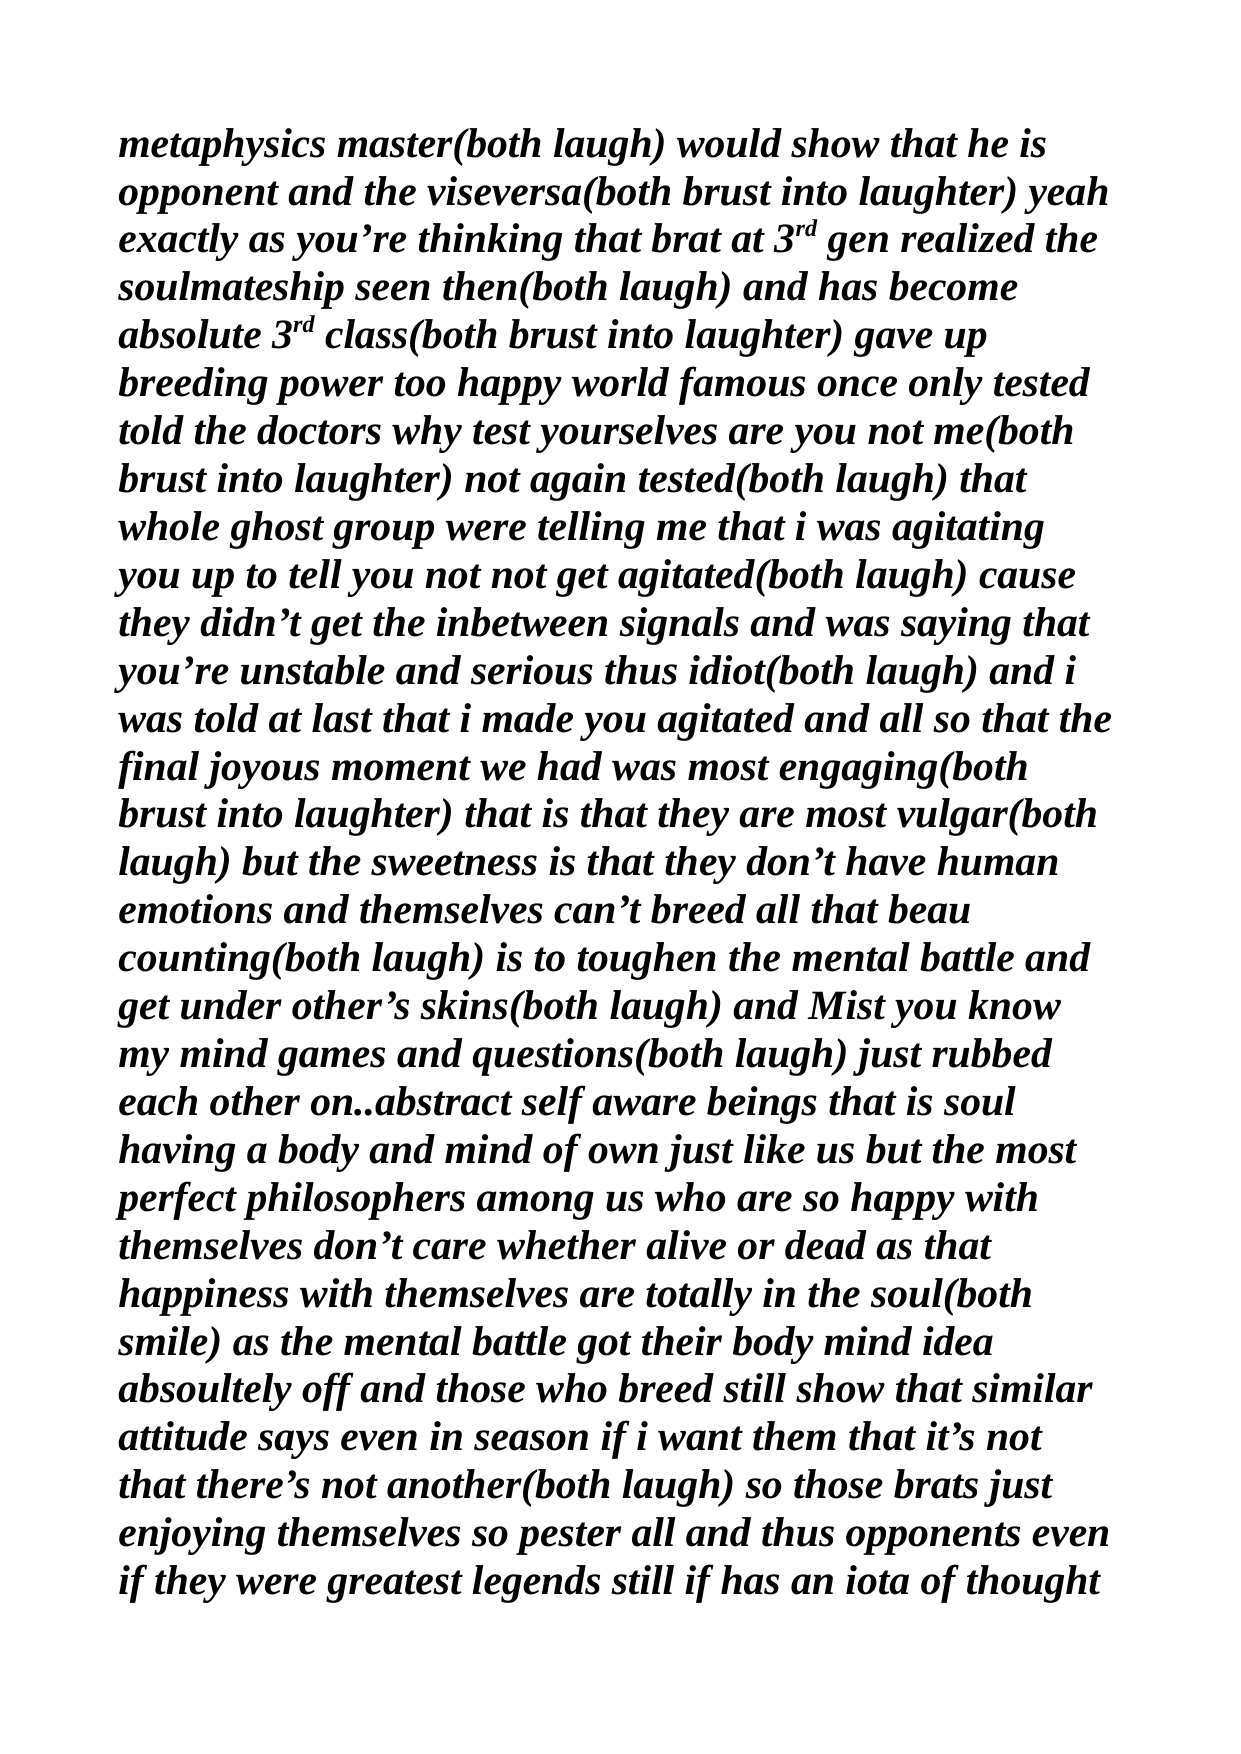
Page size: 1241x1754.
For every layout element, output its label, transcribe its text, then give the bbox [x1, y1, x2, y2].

text metaphysics master(both laugh) would show that he is opponent and the viseversa(both brust into laughter) yeah exactly as you’re thinking that brat at 3rd gen realized the soulmateship seen then(both laugh) and has become absolute 3rd class(both brust into laughter) gave up breeding power too happy world famous once only tested told the doctors why test yourselves are you not me(both brust into laughter) not again tested(both laugh) that whole ghost group were telling me that i was agitating you up to tell you not not get agitated(both laugh) cause they didn’t get the inbetween signals and was saying that you’re unstable and serious thus idiot(both laugh) and i was told at last that i made you agitated and all so that the final joyous moment we had was most engaging(both brust into laughter) that is that they are most vulgar(both laugh) but the sweetness is that they don’t have human emotions and themselves can’t breed all that beau counting(both laugh) is to toughen the mental battle and get under other’s skins(both laugh) and Mist you know my mind games and questions(both laugh) just rubbed each other on..abstract self aware beings that is soul having a body and mind of own just like us but the most perfect philosophers among us who are so happy with themselves don’t care whether alive or dead as that happiness with themselves are totally in the soul(both smile) as the mental battle got their body mind idea absoultely off and those who breed still show that similar attitude says even in season if i want them that it’s not that there’s not another(both laugh) so those brats just enjoying themselves so pester all and thus opponents even if they were greatest legends still if has an iota of thought [118, 118, 1122, 1603]
